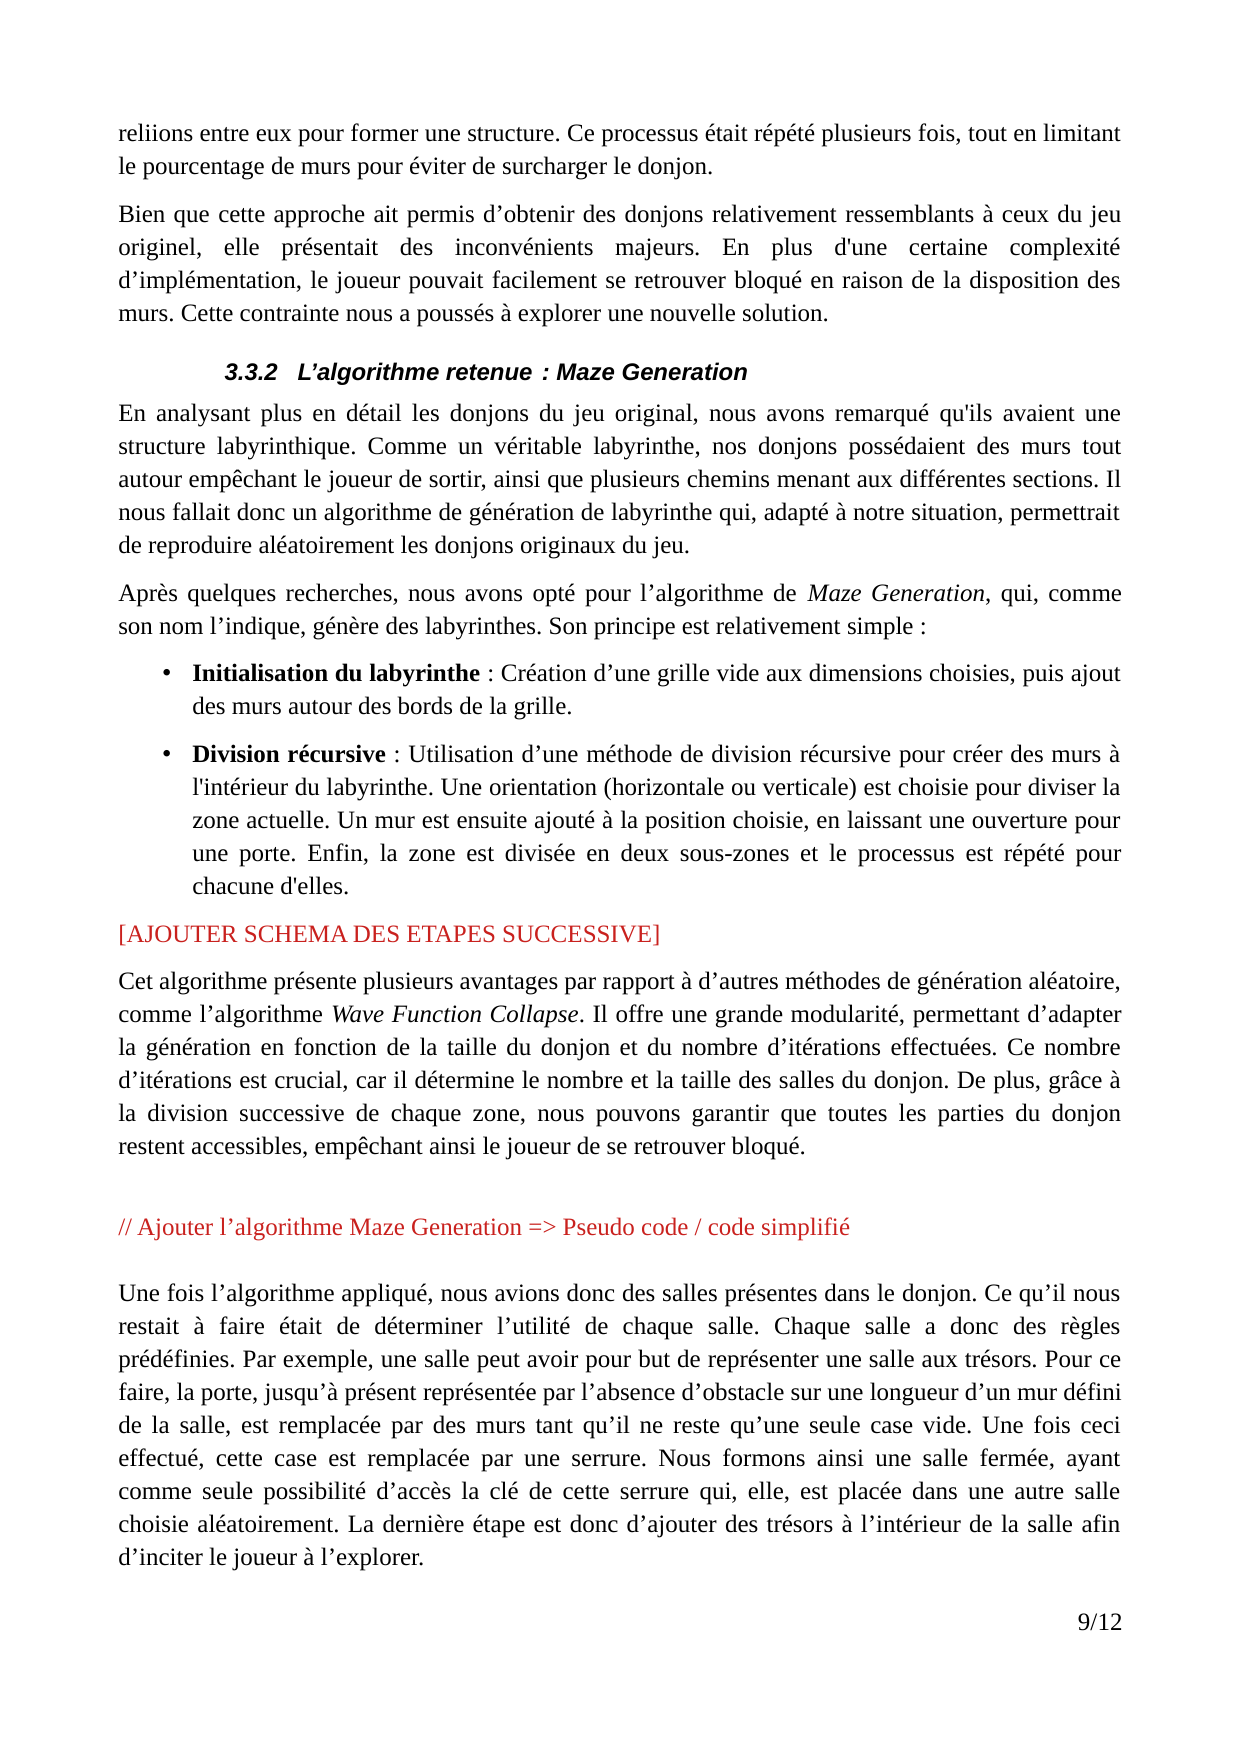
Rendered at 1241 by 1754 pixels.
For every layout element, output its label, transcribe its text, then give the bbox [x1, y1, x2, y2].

text En analysant plus en détail les donjons du jeu original, nous avons remarqué qu'ils avaient une structure labyrinthique. Comme un véritable labyrinthe, nos donjons possédaient des murs tout autour empêchant le joueur de sortir, ainsi que plusieurs chemins menant aux différentes sections. Il nous fallait donc un algorithme de génération de labyrinthe qui, adapté à notre situation, permettrait de reproduire aléatoirement les donjons originaux du jeu. [118, 398, 1122, 559]
text reliions entre eux pour former une structure. Ce processus était répété plusieurs fois, tout en limitant le pourcentage de murs pour éviter de surcharger le donjon. [118, 118, 1122, 180]
subtitle 3.3.2 L’algorithme retenue : Maze Generation [224, 358, 1122, 386]
text Après quelques recherches, nous avons opté pour l’algorithme de Maze Generation, qui, comme son nom l’indique, génère des labyrinthes. Son principe est relativement simple : [118, 578, 1122, 639]
text // Ajouter l’algorithme Maze Generation => Pseudo code / code simplifié [118, 1212, 1122, 1241]
list Division récursive : Utilisation d’une méthode de division récursive pour créer des murs à l'intérieur du labyrinthe. Une orientation (horizontale ou verticale) est choisie pour diviser la zone actuelle. Un mur est ensuite ajouté à la position choisie, en laissant une ouverture pour une porte. Enfin, la zone est divisée en deux sous-zones et le processus est répété pour chacune d'elles. [162, 739, 1122, 900]
text Cet algorithme présente plusieurs avantages par rapport à d’autres méthodes de génération aléatoire, comme l’algorithme Wave Function Collapse. Il offre une grande modularité, permettant d’adapter la génération en fonction de la taille du donjon et du nombre d’itérations effectuées. Ce nombre d’itérations est crucial, car il détermine le nombre et la taille des salles du donjon. De plus, grâce à la division successive de chaque zone, nous pouvons garantir que toutes les parties du donjon restent accessibles, empêchant ainsi le joueur de se retrouver bloqué. [118, 966, 1122, 1160]
text Une fois l’algorithme appliqué, nous avions donc des salles présentes dans le donjon. Ce qu’il nous restait à faire était de déterminer l’utilité de chaque salle. Chaque salle a donc des règles prédéfinies. Par exemple, une salle peut avoir pour but de représenter une salle aux trésors. Pour ce faire, la porte, jusqu’à présent représentée par l’absence d’obstacle sur une longueur d’un mur défini de la salle, est remplacée par des murs tant qu’il ne reste qu’une seule case vide. Une fois ceci effectué, cette case est remplacée par une serrure. Nous formons ainsi une salle fermée, ayant comme seule possibilité d’accès la clé de cette serrure qui, elle, est placée dans une autre salle choisie aléatoirement. La dernière étape est donc d’ajouter des trésors à l’intérieur de la salle afin d’inciter le joueur à l’explorer. [118, 1278, 1122, 1571]
text Bien que cette approche ait permis d’obtenir des donjons relativement ressemblants à ceux du jeu originel, elle présentait des inconvénients majeurs. En plus d'une certaine complexité d’implémentation, le joueur pouvait facilement se retrouver bloqué en raison de la disposition des murs. Cette contrainte nous a poussés à explorer une nouvelle solution. [118, 199, 1122, 327]
list Initialisation du labyrinthe : Création d’une grille vide aux dimensions choisies, puis ajout des murs autour des bords de la grille. [162, 658, 1122, 720]
text [AJOUTER SCHEMA DES ETAPES SUCCESSIVE] [118, 919, 1122, 947]
